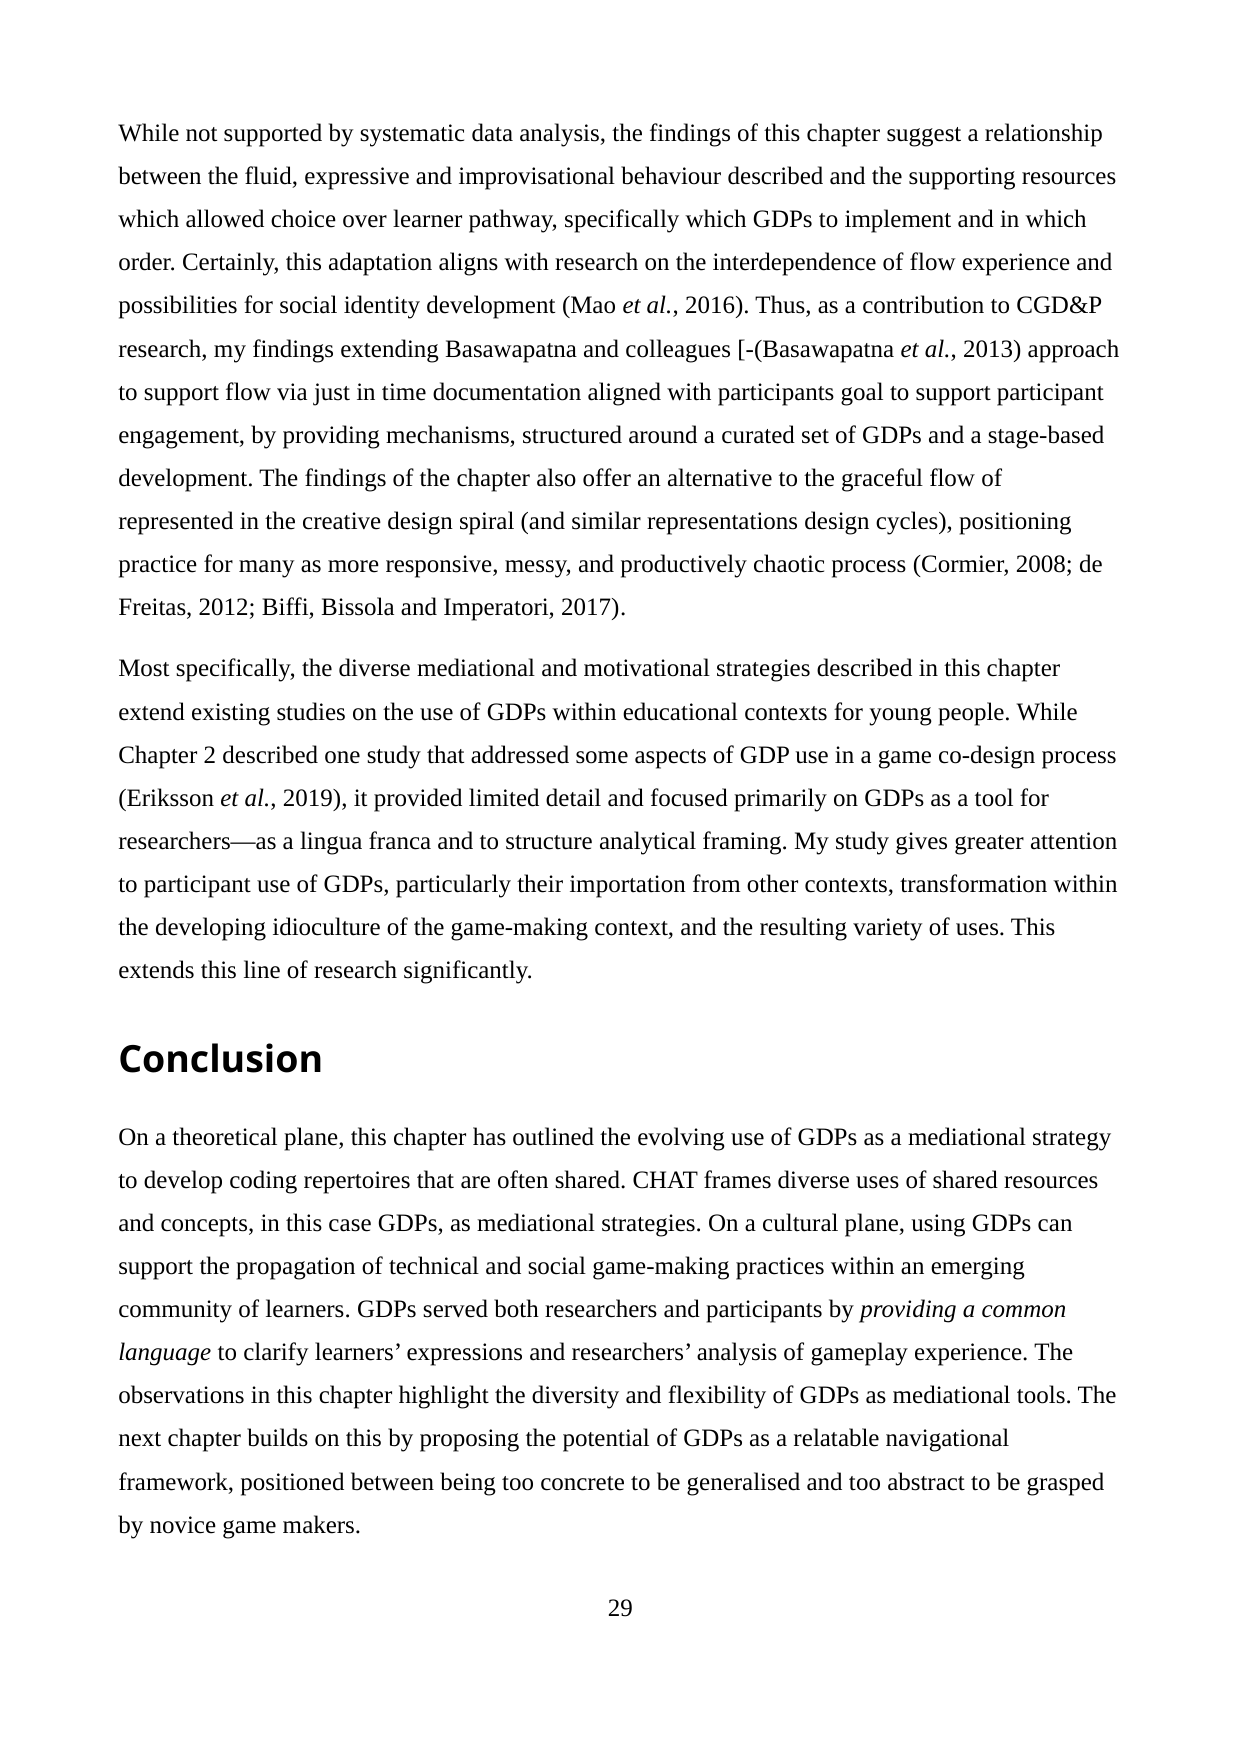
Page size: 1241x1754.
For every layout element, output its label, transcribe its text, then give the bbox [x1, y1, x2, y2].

text On a theoretical plane, this chapter has outlined the evolving use of GDPs as a mediational strategy to develop coding repertoires that are often shared. CHAT frames diverse uses of shared resources and concepts, in this case GDPs, as mediational strategies. On a cultural plane, using GDPs can support the propagation of technical and social game-making practices within an emerging community of learners. GDPs served both researchers and participants by providing a common language to clarify learners’ expressions and researchers’ analysis of gameplay experience. The observations in this chapter highlight the diversity and flexibility of GDPs as mediational tools. The next chapter builds on this by proposing the potential of GDPs as a relatable navigational framework, positioned between being too concrete to be generalised and too abstract to be grasped by novice game makers. [118, 1122, 1122, 1538]
text While not supported by systematic data analysis, the findings of this chapter suggest a relationship between the fluid, expressive and improvisational behaviour described and the supporting resources which allowed choice over learner pathway, specifically which GDPs to implement and in which order. Certainly, this adaptation aligns with research on the interdependence of flow experience and possibilities for social identity development (Mao et al., 2016). Thus, as a contribution to CGD&P research, my findings extending Basawapatna and colleagues [-(Basawapatna et al., 2013) approach to support flow via just in time documentation aligned with participants goal to support participant engagement, by providing mechanisms, structured around a curated set of GDPs and a stage-based development. The findings of the chapter also offer an alternative to the graceful flow of represented in the creative design spiral (and similar representations design cycles), positioning practice for many as more responsive, messy, and productively chaotic process (Cormier, 2008; de Freitas, 2012; Biffi, Bissola and Imperatori, 2017). [118, 118, 1122, 621]
subtitle Conclusion [118, 1032, 1122, 1083]
text Most specifically, the diverse mediational and motivational strategies described in this chapter extend existing studies on the use of GDPs within educational contexts for young people. While Chapter 2 described one study that addressed some aspects of GDP use in a game co-design process (Eriksson et al., 2019), it provided limited detail and focused primarily on GDPs as a tool for researchers—as a lingua franca and to structure analytical framing. My study gives greater attention to participant use of GDPs, particularly their importation from other contexts, transformation within the developing idioculture of the game-making context, and the resulting variety of uses. This extends this line of research significantly. [118, 653, 1122, 984]
